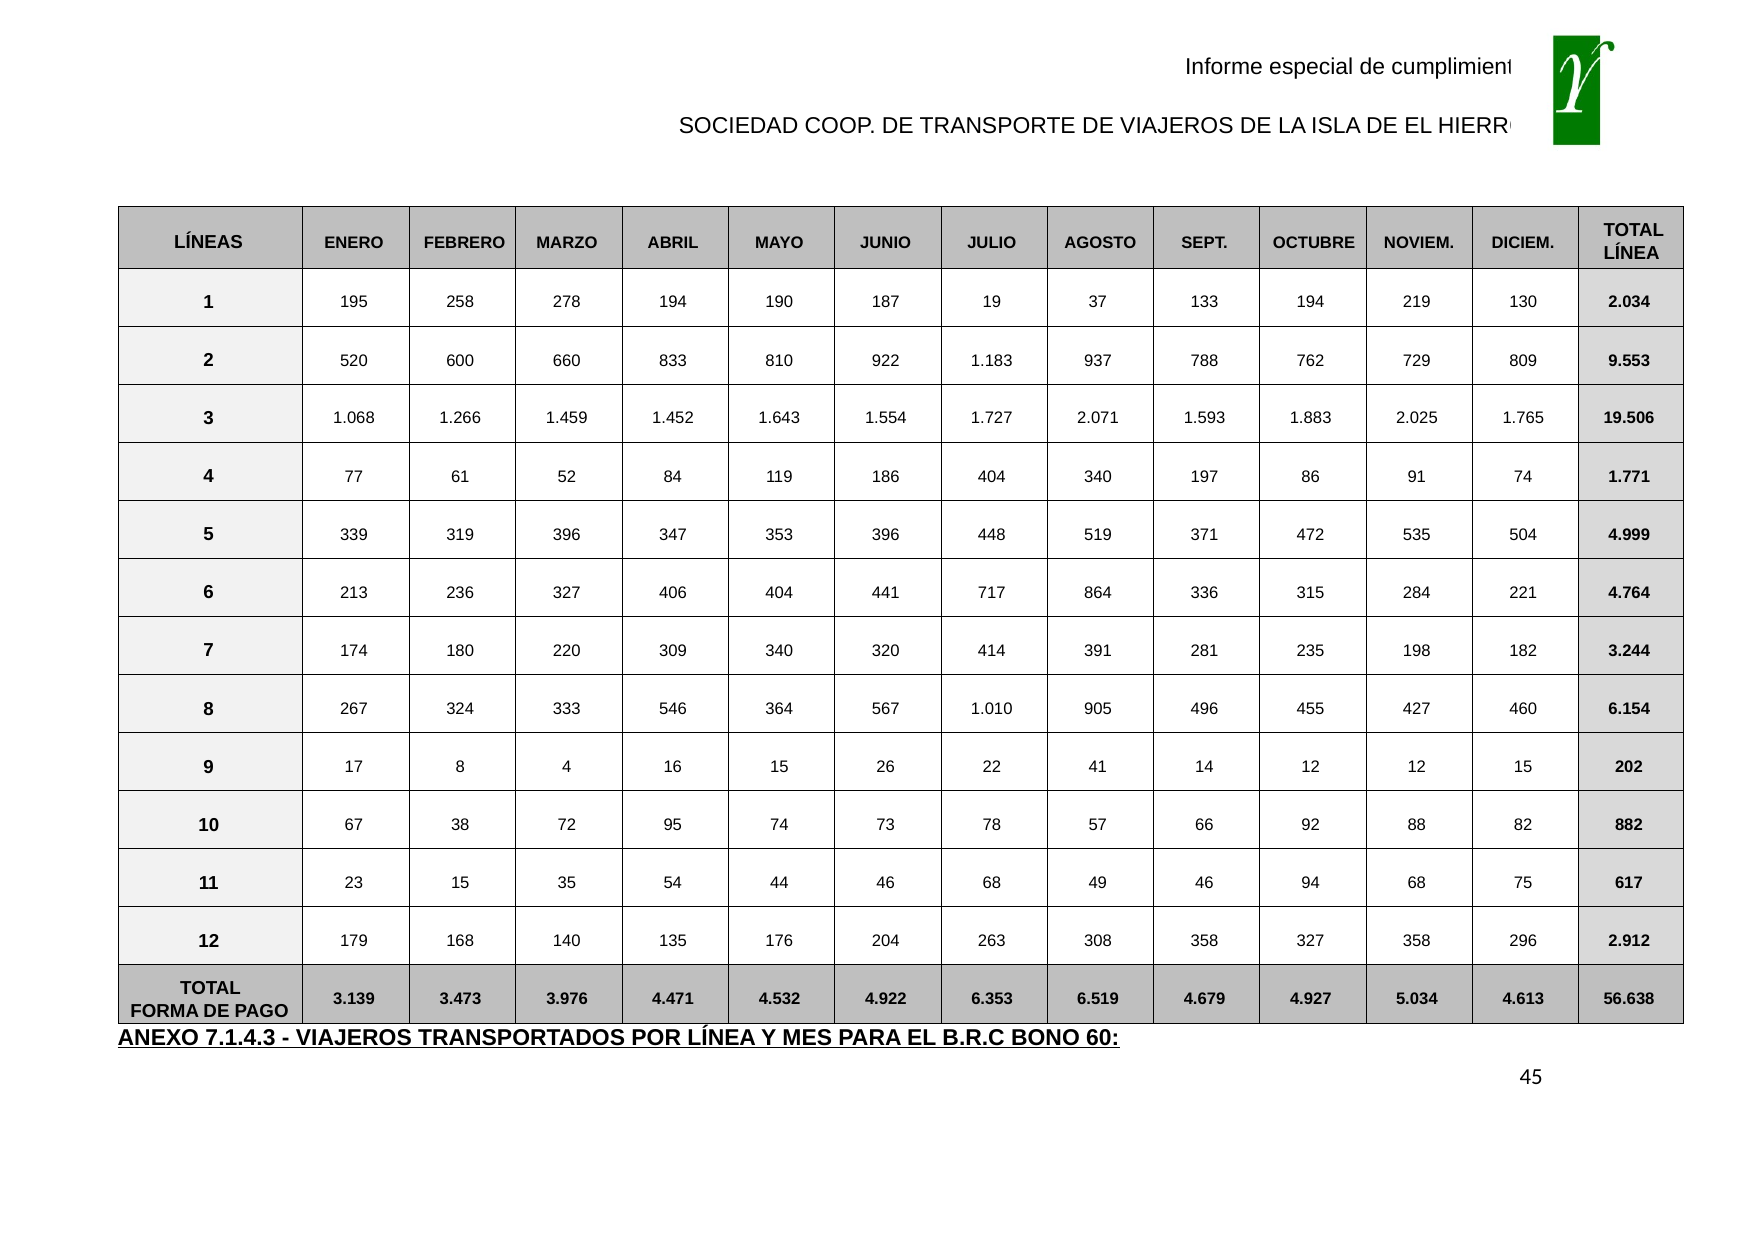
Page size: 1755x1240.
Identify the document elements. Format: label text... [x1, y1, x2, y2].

table_cell 617 [1579, 849, 1683, 906]
table_cell 9 [119, 733, 302, 790]
table_cell 263 [942, 907, 1047, 964]
table_cell 1.266 [410, 385, 515, 442]
table_cell 600 [410, 327, 515, 384]
table_header DICIEM. [1473, 207, 1578, 268]
table_cell 213 [303, 559, 409, 616]
table_cell 195 [303, 269, 409, 326]
table_cell 135 [623, 907, 728, 964]
table_cell 496 [1154, 675, 1259, 732]
table_cell 74 [729, 791, 834, 848]
table_cell 391 [1048, 617, 1153, 674]
table_cell 729 [1367, 327, 1472, 384]
table_cell 1.593 [1154, 385, 1259, 442]
table_cell 809 [1473, 327, 1578, 384]
table_header JULIO [942, 207, 1047, 268]
table_cell 197 [1154, 443, 1259, 500]
table_cell 396 [835, 501, 941, 558]
table_cell 333 [516, 675, 622, 732]
table_cell 44 [729, 849, 834, 906]
table_cell 38 [410, 791, 515, 848]
table_cell 4 [516, 733, 622, 790]
table_cell 396 [516, 501, 622, 558]
table_cell 220 [516, 617, 622, 674]
table_cell 309 [623, 617, 728, 674]
table_cell 1 [119, 269, 302, 326]
table_cell 6 [119, 559, 302, 616]
table_cell 4.927 [1260, 965, 1366, 1023]
table_cell 10 [119, 791, 302, 848]
table_cell 5 [119, 501, 302, 558]
table_cell 46 [1154, 849, 1259, 906]
table_cell 61 [410, 443, 515, 500]
table_cell 364 [729, 675, 834, 732]
table_cell 12 [1367, 733, 1472, 790]
table_cell 41 [1048, 733, 1153, 790]
table_cell 519 [1048, 501, 1153, 558]
table_cell 882 [1579, 791, 1683, 848]
table_header JUNIO [835, 207, 941, 268]
table_header MARZO [516, 207, 622, 268]
table_header TOTAL LÍNEA [1579, 207, 1683, 268]
table_cell 23 [303, 849, 409, 906]
table_cell 77 [303, 443, 409, 500]
table_cell 198 [1367, 617, 1472, 674]
table_cell 4 [119, 443, 302, 500]
table_cell 202 [1579, 733, 1683, 790]
table_cell 441 [835, 559, 941, 616]
table_cell 319 [410, 501, 515, 558]
table_header AGOSTO [1048, 207, 1153, 268]
table_cell 905 [1048, 675, 1153, 732]
table_cell 1.883 [1260, 385, 1366, 442]
table_cell 2.912 [1579, 907, 1683, 964]
table_cell 3.139 [303, 965, 409, 1023]
table_cell 190 [729, 269, 834, 326]
table_cell 4.471 [623, 965, 728, 1023]
table_header ENERO [303, 207, 409, 268]
table_cell 1.554 [835, 385, 941, 442]
table_header OCTUBRE [1260, 207, 1366, 268]
table_cell 235 [1260, 617, 1366, 674]
table_cell 168 [410, 907, 515, 964]
table_cell 267 [303, 675, 409, 732]
table_cell 460 [1473, 675, 1578, 732]
table_header FEBRERO [410, 207, 515, 268]
table_cell 520 [303, 327, 409, 384]
table_cell 19.506 [1579, 385, 1683, 442]
table_cell 427 [1367, 675, 1472, 732]
table_cell 353 [729, 501, 834, 558]
table_header NOVIEM. [1367, 207, 1472, 268]
table_cell 567 [835, 675, 941, 732]
table_cell 281 [1154, 617, 1259, 674]
table_cell 4.532 [729, 965, 834, 1023]
table_cell 336 [1154, 559, 1259, 616]
table_cell 221 [1473, 559, 1578, 616]
table_cell 91 [1367, 443, 1472, 500]
table_cell 324 [410, 675, 515, 732]
table_cell 762 [1260, 327, 1366, 384]
table_cell 182 [1473, 617, 1578, 674]
table_cell 35 [516, 849, 622, 906]
table_cell 3.473 [410, 965, 515, 1023]
table_cell 788 [1154, 327, 1259, 384]
table_cell 406 [623, 559, 728, 616]
table_cell 1.068 [303, 385, 409, 442]
table_cell 180 [410, 617, 515, 674]
table_cell 1.771 [1579, 443, 1683, 500]
table_cell 15 [729, 733, 834, 790]
table_cell 68 [942, 849, 1047, 906]
table_cell 660 [516, 327, 622, 384]
table_cell 546 [623, 675, 728, 732]
table_cell 49 [1048, 849, 1153, 906]
table_cell 1.010 [942, 675, 1047, 732]
table_cell 340 [729, 617, 834, 674]
table_cell 2.034 [1579, 269, 1683, 326]
table_header LÍNEAS [119, 207, 302, 268]
table_cell 26 [835, 733, 941, 790]
table_cell 140 [516, 907, 622, 964]
table_cell 284 [1367, 559, 1472, 616]
table_cell 2 [119, 327, 302, 384]
table_cell 4.764 [1579, 559, 1683, 616]
table_cell 717 [942, 559, 1047, 616]
table_cell 37 [1048, 269, 1153, 326]
table_cell 810 [729, 327, 834, 384]
table_cell 130 [1473, 269, 1578, 326]
table_cell 308 [1048, 907, 1153, 964]
table_cell 54 [623, 849, 728, 906]
table_cell 448 [942, 501, 1047, 558]
table_cell 16 [623, 733, 728, 790]
table_cell 327 [1260, 907, 1366, 964]
table_cell 2.071 [1048, 385, 1153, 442]
table_cell 504 [1473, 501, 1578, 558]
table_cell 82 [1473, 791, 1578, 848]
table_cell 9.553 [1579, 327, 1683, 384]
table_cell 8 [119, 675, 302, 732]
table_cell 56.638 [1579, 965, 1683, 1023]
table_cell 17 [303, 733, 409, 790]
table_cell 864 [1048, 559, 1153, 616]
table_cell 88 [1367, 791, 1472, 848]
table_cell 371 [1154, 501, 1259, 558]
table_cell 6.353 [942, 965, 1047, 1023]
table_cell 327 [516, 559, 622, 616]
table_cell TOTAL FORMA DE PAGO [119, 965, 302, 1023]
table_cell 5.034 [1367, 965, 1472, 1023]
table_cell 52 [516, 443, 622, 500]
table_cell 92 [1260, 791, 1366, 848]
table_cell 404 [729, 559, 834, 616]
table_cell 95 [623, 791, 728, 848]
table_cell 1.452 [623, 385, 728, 442]
table_cell 347 [623, 501, 728, 558]
table_cell 315 [1260, 559, 1366, 616]
table_cell 219 [1367, 269, 1472, 326]
table_cell 1.643 [729, 385, 834, 442]
table_cell 15 [410, 849, 515, 906]
table_cell 174 [303, 617, 409, 674]
table_cell 1.727 [942, 385, 1047, 442]
table_cell 194 [623, 269, 728, 326]
table_header SEPT. [1154, 207, 1259, 268]
table_cell 204 [835, 907, 941, 964]
table_cell 94 [1260, 849, 1366, 906]
table_cell 833 [623, 327, 728, 384]
table_cell 404 [942, 443, 1047, 500]
table_cell 19 [942, 269, 1047, 326]
table_cell 1.183 [942, 327, 1047, 384]
table_cell 72 [516, 791, 622, 848]
table_cell 535 [1367, 501, 1472, 558]
table_cell 86 [1260, 443, 1366, 500]
table_cell 68 [1367, 849, 1472, 906]
table_cell 3.244 [1579, 617, 1683, 674]
table_cell 84 [623, 443, 728, 500]
table_cell 320 [835, 617, 941, 674]
table_cell 4.613 [1473, 965, 1578, 1023]
table_cell 73 [835, 791, 941, 848]
table_cell 194 [1260, 269, 1366, 326]
table_header MAYO [729, 207, 834, 268]
table_cell 472 [1260, 501, 1366, 558]
table_cell 414 [942, 617, 1047, 674]
table_cell 75 [1473, 849, 1578, 906]
table_cell 339 [303, 501, 409, 558]
table_cell 46 [835, 849, 941, 906]
table_cell 937 [1048, 327, 1153, 384]
table_cell 258 [410, 269, 515, 326]
table_cell 6.519 [1048, 965, 1153, 1023]
table_cell 119 [729, 443, 834, 500]
table_cell 922 [835, 327, 941, 384]
table_cell 296 [1473, 907, 1578, 964]
table_cell 67 [303, 791, 409, 848]
table_header ABRIL [623, 207, 728, 268]
table_cell 1.765 [1473, 385, 1578, 442]
table_cell 187 [835, 269, 941, 326]
table_cell 133 [1154, 269, 1259, 326]
text ANEXO 7.1.4.3 - VIAJEROS TRANSPORTADOS POR LÍNEA Y MES PARA EL B.R.C BONO 60: [117, 1024, 1742, 1050]
table_cell 236 [410, 559, 515, 616]
table_cell 6.154 [1579, 675, 1683, 732]
table_cell 4.922 [835, 965, 941, 1023]
table_cell 455 [1260, 675, 1366, 732]
table_cell 14 [1154, 733, 1259, 790]
table_cell 11 [119, 849, 302, 906]
table_cell 66 [1154, 791, 1259, 848]
table_cell 15 [1473, 733, 1578, 790]
table_cell 22 [942, 733, 1047, 790]
table_cell 186 [835, 443, 941, 500]
table_cell 179 [303, 907, 409, 964]
table_cell 4.679 [1154, 965, 1259, 1023]
table_cell 4.999 [1579, 501, 1683, 558]
table_cell 12 [119, 907, 302, 964]
table_cell 1.459 [516, 385, 622, 442]
table_cell 278 [516, 269, 622, 326]
table_cell 8 [410, 733, 515, 790]
table_cell 358 [1154, 907, 1259, 964]
table_cell 74 [1473, 443, 1578, 500]
table_cell 2.025 [1367, 385, 1472, 442]
table_cell 358 [1367, 907, 1472, 964]
table_cell 78 [942, 791, 1047, 848]
table_cell 12 [1260, 733, 1366, 790]
table_cell 340 [1048, 443, 1153, 500]
table_cell 3.976 [516, 965, 622, 1023]
table_cell 57 [1048, 791, 1153, 848]
table_cell 176 [729, 907, 834, 964]
table_cell 3 [119, 385, 302, 442]
table_cell 7 [119, 617, 302, 674]
